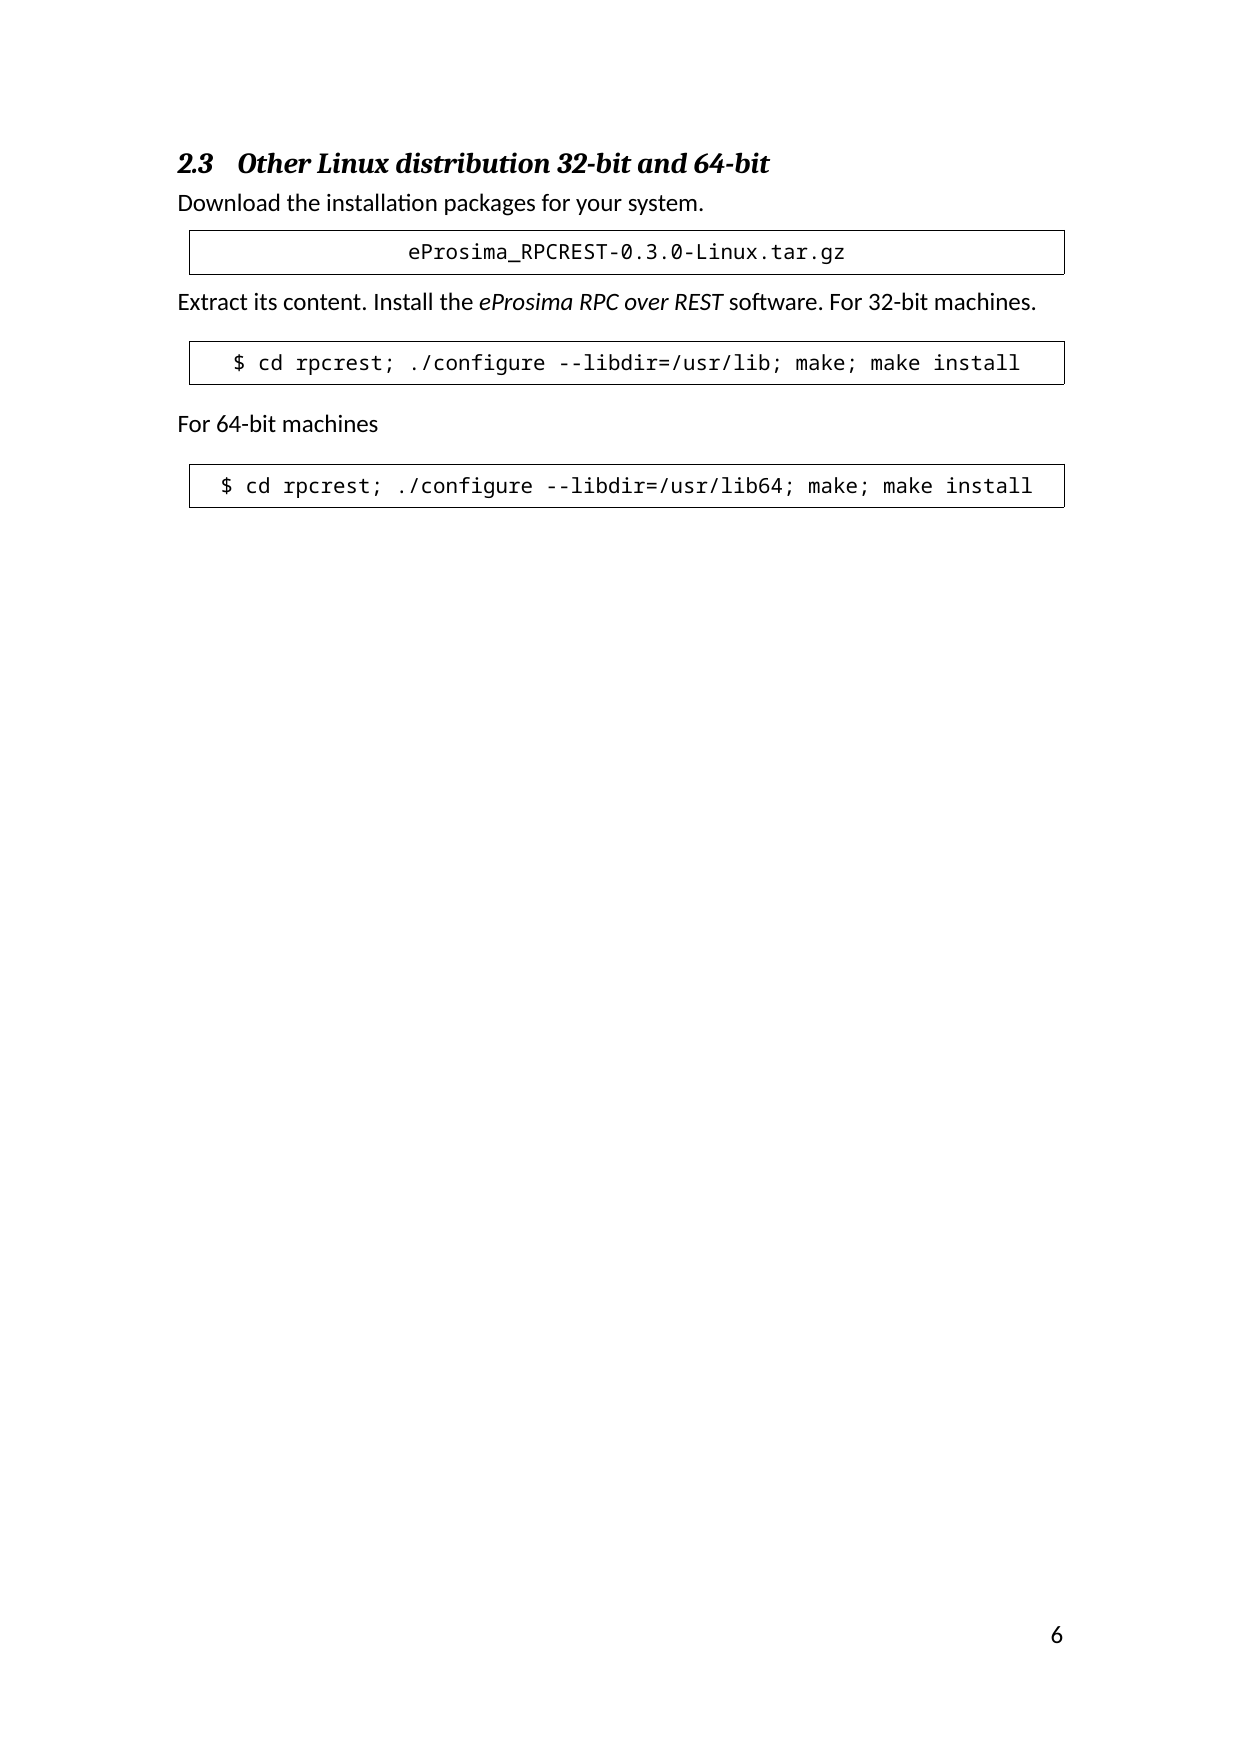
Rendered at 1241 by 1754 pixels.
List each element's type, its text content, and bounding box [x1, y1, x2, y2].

text $ cd rpcrest; ./configure --libdir=/usr/lib; make; make install [204, 348, 1049, 377]
list Download the installation packages for your system. [177, 187, 1063, 218]
text $ cd rpcrest; ./configure --libdir=/usr/lib64; make; make install [204, 471, 1049, 499]
text eProsima_RPCREST-0.3.0-Linux.tar.gz [204, 237, 1049, 266]
text For 64-bit machines [177, 409, 1063, 439]
subtitle Other Linux distribution 32-bit and 64-bit [177, 148, 1063, 181]
text Extract its content. Install the eProsima RPC over REST software. For 32-bit machines. [177, 286, 1063, 317]
